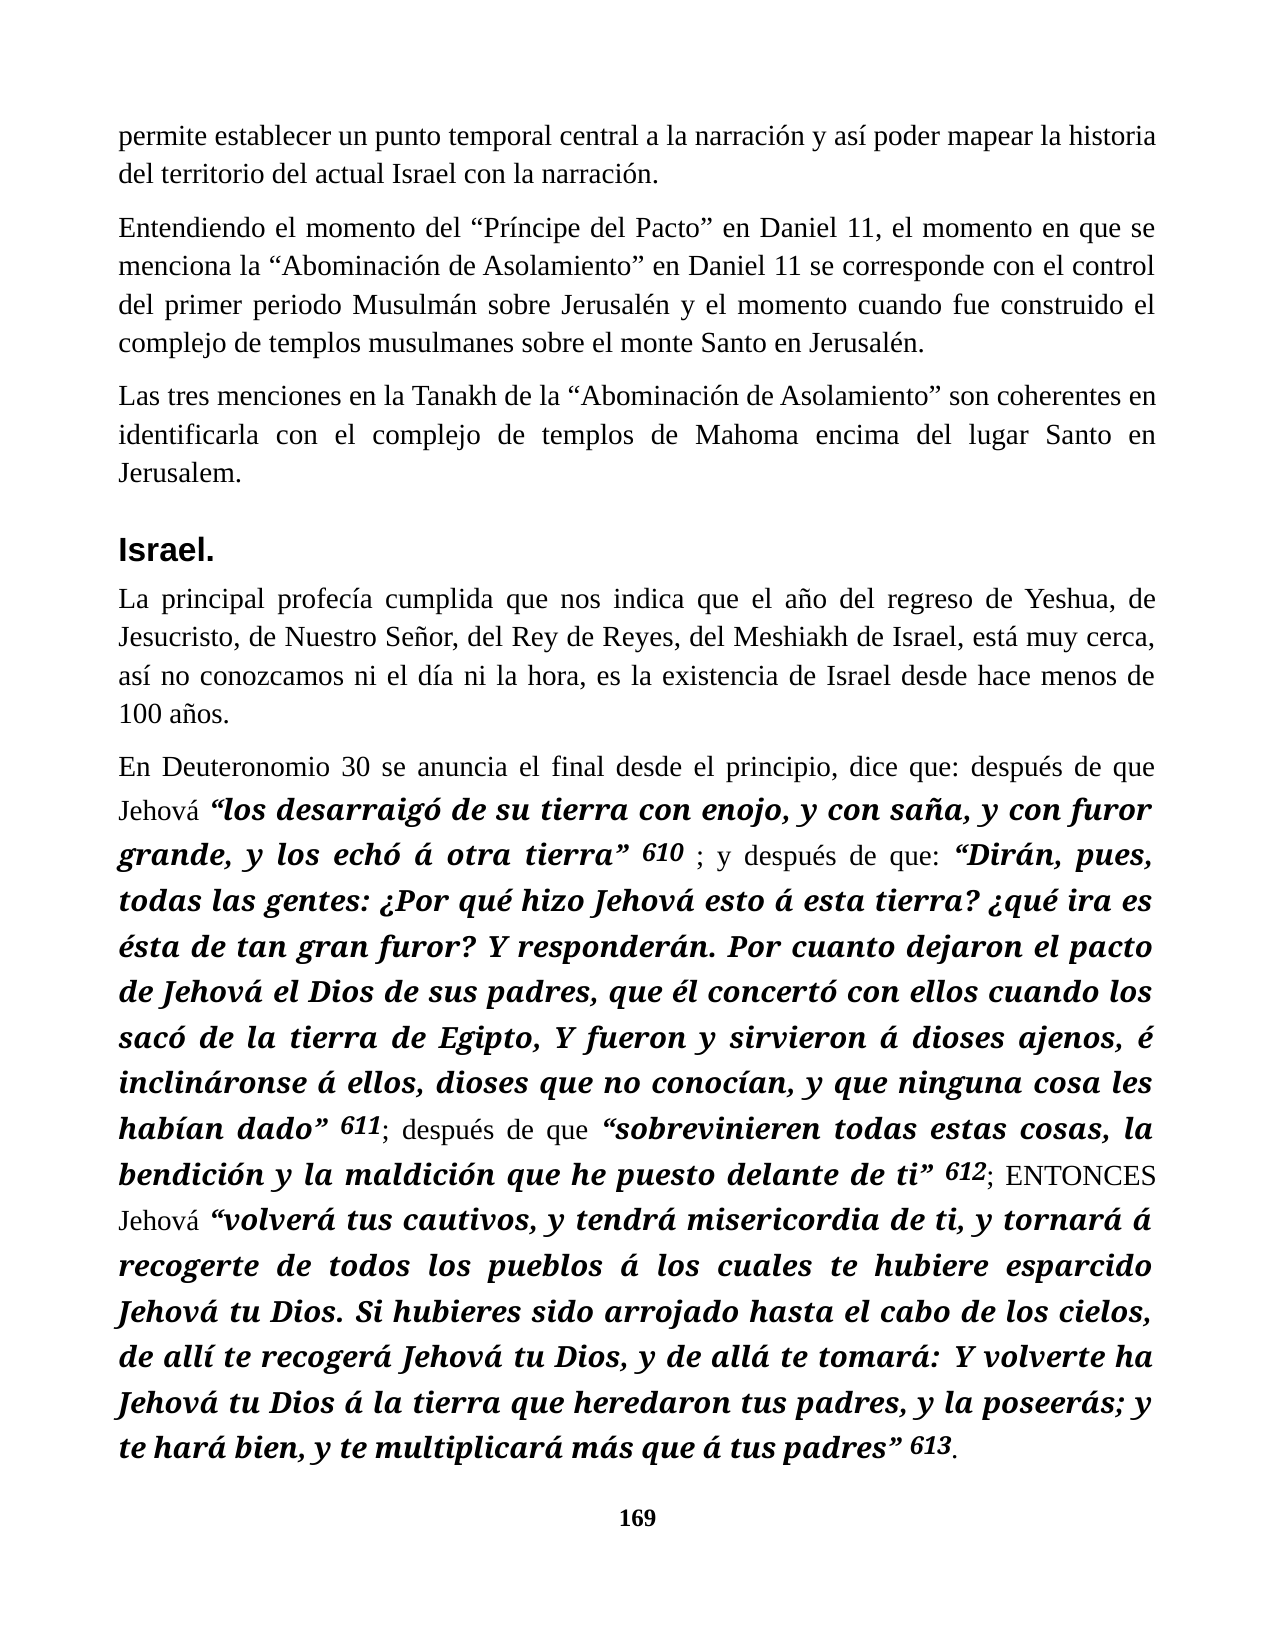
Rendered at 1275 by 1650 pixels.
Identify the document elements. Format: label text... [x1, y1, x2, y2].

text Entendiendo el momento del “Príncipe del Pacto” en Daniel 11, el momento en que se menciona la “Abominación de Asolamiento” en Daniel 11 se corresponde con el control del primer periodo Musulmán sobre Jerusalén y el momento cuando fue construido el complejo de templos musulmanes sobre el monte Santo en Jerusalén. [118, 210, 1157, 359]
text permite establecer un punto temporal central a la narración y así poder mapear la historia del territorio del actual Israel con la narración. [118, 118, 1157, 190]
subtitle Israel. [118, 529, 1157, 568]
text En Deuteronomio 30 se anuncia el final desde el principio, dice que: después de que Jehová “los desarraigó de su tierra con enojo, y con saña, y con furor grande, y los echó á otra tierra” ; y después de que: “Dirán, pues, todas las gentes: ¿Por qué hizo Jehová esto á esta tierra? ¿qué ira es ésta de tan gran furor? Y responderán. Por cuanto dejaron el pacto de Jehová el Dios de sus padres, que él concertó con ellos cuando los sacó de la tierra de Egipto, Y fueron y sirvieron á dioses ajenos, é inclináronse á ellos, dioses que no conocían, y que ninguna cosa les habían dado” ; después de que “sobrevinieren todas estas cosas, la bendición y la maldición que he puesto delante de ti” ; ENTONCES Jehová “volverá tus cautivos, y tendrá misericordia de ti, y tornará á recogerte de todos los pueblos á los cuales te hubiere esparcido Jehová tu Dios. Si hubieres sido arrojado hasta el cabo de los cielos, de allí te recogerá Jehová tu Dios, y de allá te tomará: Y volverte ha Jehová tu Dios á la tierra que heredaron tus padres, y la poseerás; y te hará bien, y te multiplicará más que á tus padres” . [118, 749, 1157, 1467]
text La principal profecía cumplida que nos indica que el año del regreso de Yeshua, de Jesucristo, de Nuestro Señor, del Rey de Reyes, del Meshiakh de Israel, está muy cerca, así no conozcamos ni el día ni la hora, es la existencia de Israel desde hace menos de 100 años. [118, 581, 1157, 730]
text Las tres menciones en la Tanakh de la “Abominación de Asolamiento” son coherentes en identificarla con el complejo de templos de Mahoma encima del lugar Santo en Jerusalem. [118, 378, 1157, 489]
